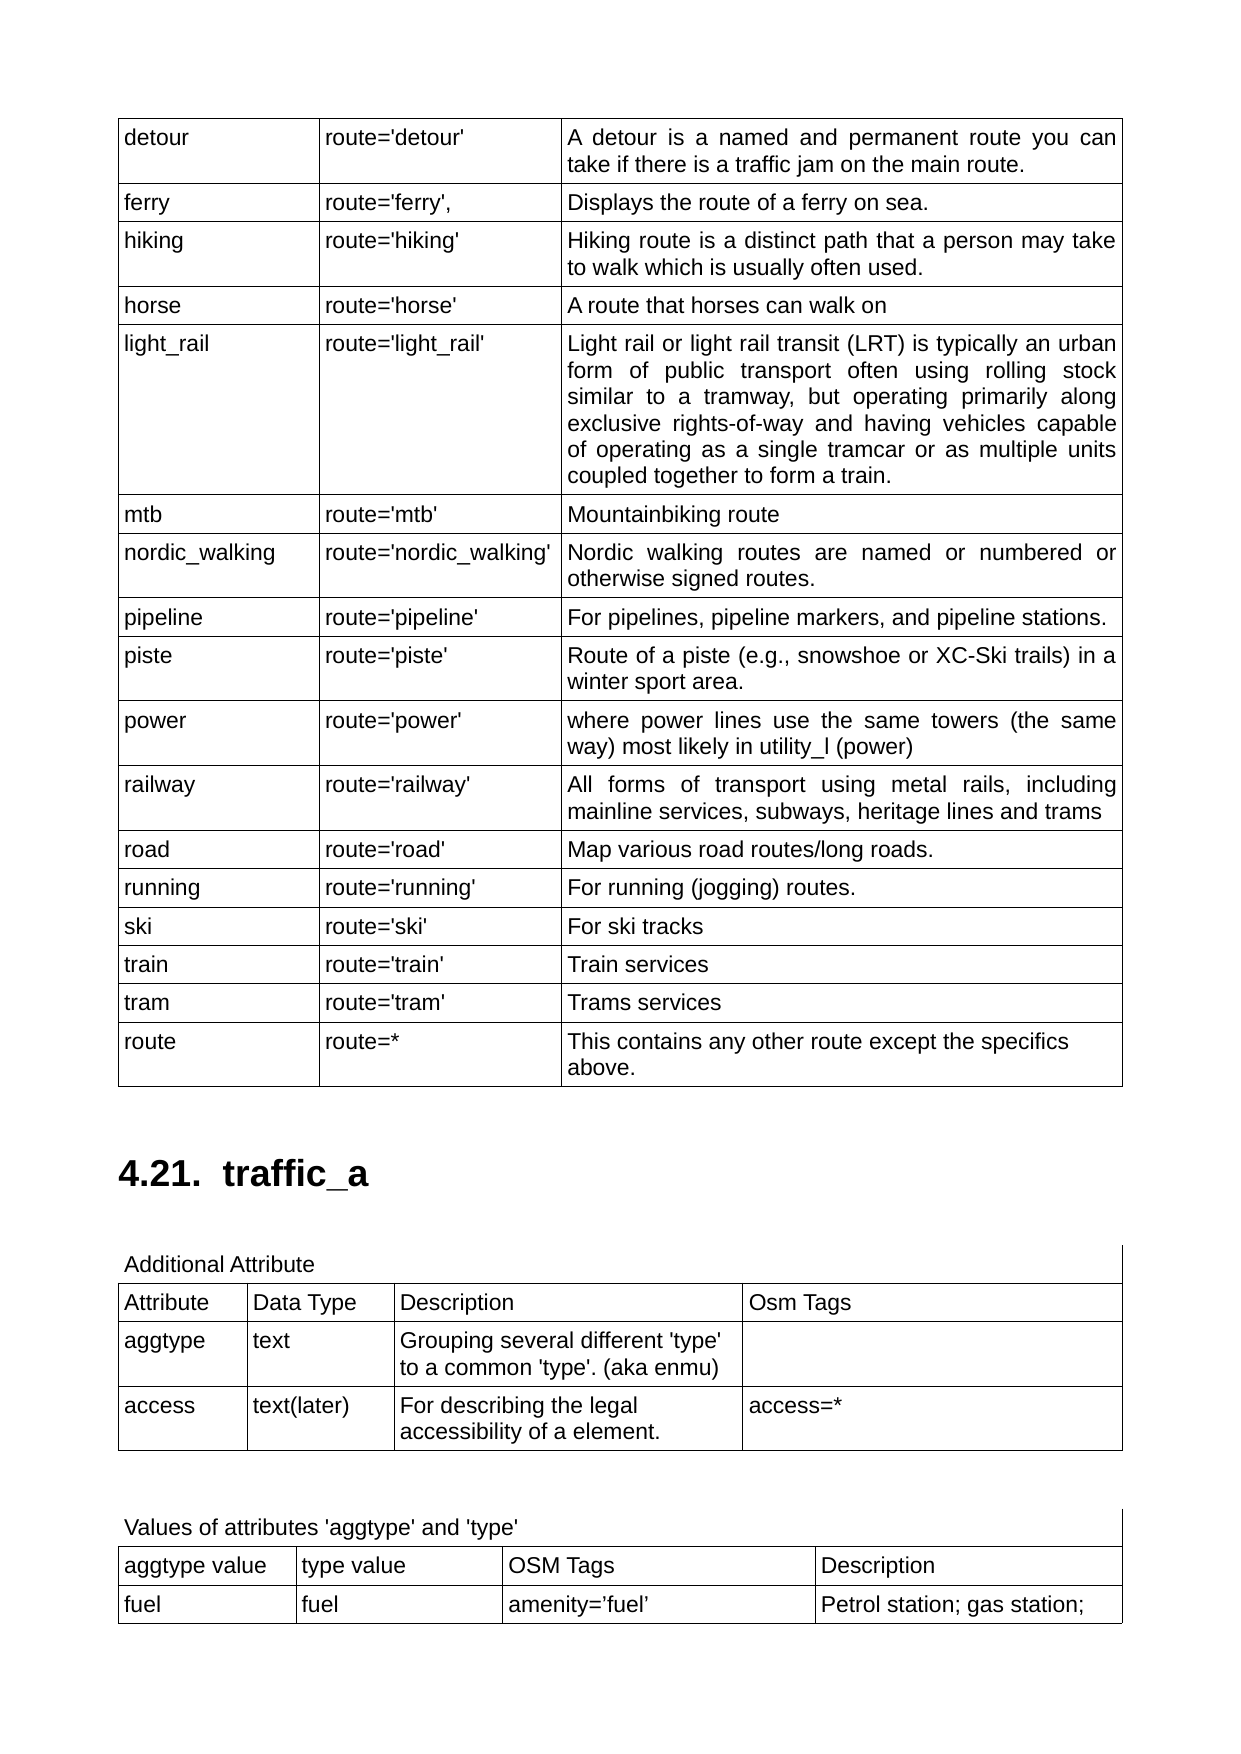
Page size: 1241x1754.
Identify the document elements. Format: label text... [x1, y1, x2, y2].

table_cell route='pipeline' [320, 598, 561, 636]
table_cell Nordic walking routes are named or numbered or otherwise signed routes. [562, 534, 1122, 597]
table_cell For ski tracks [562, 908, 1122, 945]
table_cell access [119, 1387, 247, 1450]
table_cell For running (jogging) routes. [562, 869, 1122, 906]
table_cell Petrol station; gas station; [816, 1586, 1122, 1623]
table_cell Light rail or light rail transit (LRT) is typically an urban form of public transport often using rolling stock similar to a tramway, but operating primarily along exclusive rights-of-way and having vehicles capable of operating as a single tramcar or as multiple units coupled together to form a train. [562, 325, 1122, 494]
table_cell route='detour' [320, 119, 561, 183]
table_cell route='ferry', [320, 184, 561, 221]
table_cell Description [395, 1284, 742, 1321]
table_cell aggtype [119, 1322, 247, 1386]
table_cell route='horse' [320, 287, 561, 324]
table_cell ski [119, 908, 319, 945]
table_cell Train services [562, 946, 1122, 983]
table_cell Hiking route is a distinct path that a person may take to walk which is usually often used. [562, 222, 1122, 286]
table_cell [743, 1322, 1122, 1386]
table_cell Mountainbiking route [562, 495, 1122, 533]
table_cell route='railway' [320, 766, 561, 830]
table_cell A route that horses can walk on [562, 287, 1122, 324]
table_cell route='tram' [320, 984, 561, 1021]
subtitle traffic_a [118, 1151, 1122, 1194]
table_cell route='train' [320, 946, 561, 983]
table_cell Route of a piste (e.g., snowshoe or XC-Ski trails) in a winter sport area. [562, 637, 1122, 700]
table_cell Grouping several different 'type' to a common 'type'. (aka enmu) [395, 1322, 742, 1386]
table_cell aggtype value [119, 1547, 296, 1584]
table_cell nordic_walking [119, 534, 319, 597]
table_cell text [248, 1322, 394, 1386]
table_header Additional Attribute [118, 1245, 1122, 1283]
table_cell All forms of transport using metal rails, including mainline services, subways, heritage lines and trams [562, 766, 1122, 830]
table_cell piste [119, 637, 319, 700]
table_cell OSM Tags [503, 1547, 815, 1584]
table_cell A detour is a named and permanent route you can take if there is a traffic jam on the main route. [562, 119, 1122, 183]
table_cell ferry [119, 184, 319, 221]
table_cell route [119, 1023, 319, 1086]
table_cell pipeline [119, 598, 319, 636]
table_cell text(later) [248, 1387, 394, 1450]
table_cell route='road' [320, 831, 561, 868]
table_cell fuel [119, 1586, 296, 1623]
table_cell For describing the legal accessibility of a element. [395, 1387, 742, 1450]
table_cell Data Type [248, 1284, 394, 1321]
table_cell route='piste' [320, 637, 561, 700]
table_cell access=* [743, 1387, 1122, 1450]
table_cell route='nordic_walking' [320, 534, 561, 597]
table_cell Displays the route of a ferry on sea. [562, 184, 1122, 221]
table_cell light_rail [119, 325, 319, 494]
table_cell horse [119, 287, 319, 324]
table_cell For pipelines, pipeline markers, and pipeline stations. [562, 598, 1122, 636]
table_cell Trams services [562, 984, 1122, 1021]
table_cell road [119, 831, 319, 868]
table_cell Map various road routes/long roads. [562, 831, 1122, 868]
table_cell Osm Tags [743, 1284, 1122, 1321]
table_cell amenity=’fuel’ [503, 1586, 815, 1623]
table_cell mtb [119, 495, 319, 533]
table_cell route='hiking' [320, 222, 561, 286]
table_cell railway [119, 766, 319, 830]
table_cell route='power' [320, 701, 561, 765]
table_cell power [119, 701, 319, 765]
table_cell train [119, 946, 319, 983]
table_cell tram [119, 984, 319, 1021]
table_cell hiking [119, 222, 319, 286]
table_cell running [119, 869, 319, 906]
table_cell Description [816, 1547, 1122, 1584]
table_cell where power lines use the same towers (the same way) most likely in utility_l (power) [562, 701, 1122, 765]
table_cell type value [297, 1547, 502, 1584]
table_cell route='light_rail' [320, 325, 561, 494]
table_cell route='ski' [320, 908, 561, 945]
table_cell route='running' [320, 869, 561, 906]
table_cell fuel [297, 1586, 502, 1623]
table_cell detour [119, 119, 319, 183]
table_cell route=* [320, 1023, 561, 1086]
table_cell Attribute [119, 1284, 247, 1321]
table_cell This contains any other route except the specifics above. [562, 1023, 1122, 1086]
table_cell route='mtb' [320, 495, 561, 533]
table_header Values of attributes 'aggtype' and 'type' [118, 1509, 1122, 1546]
